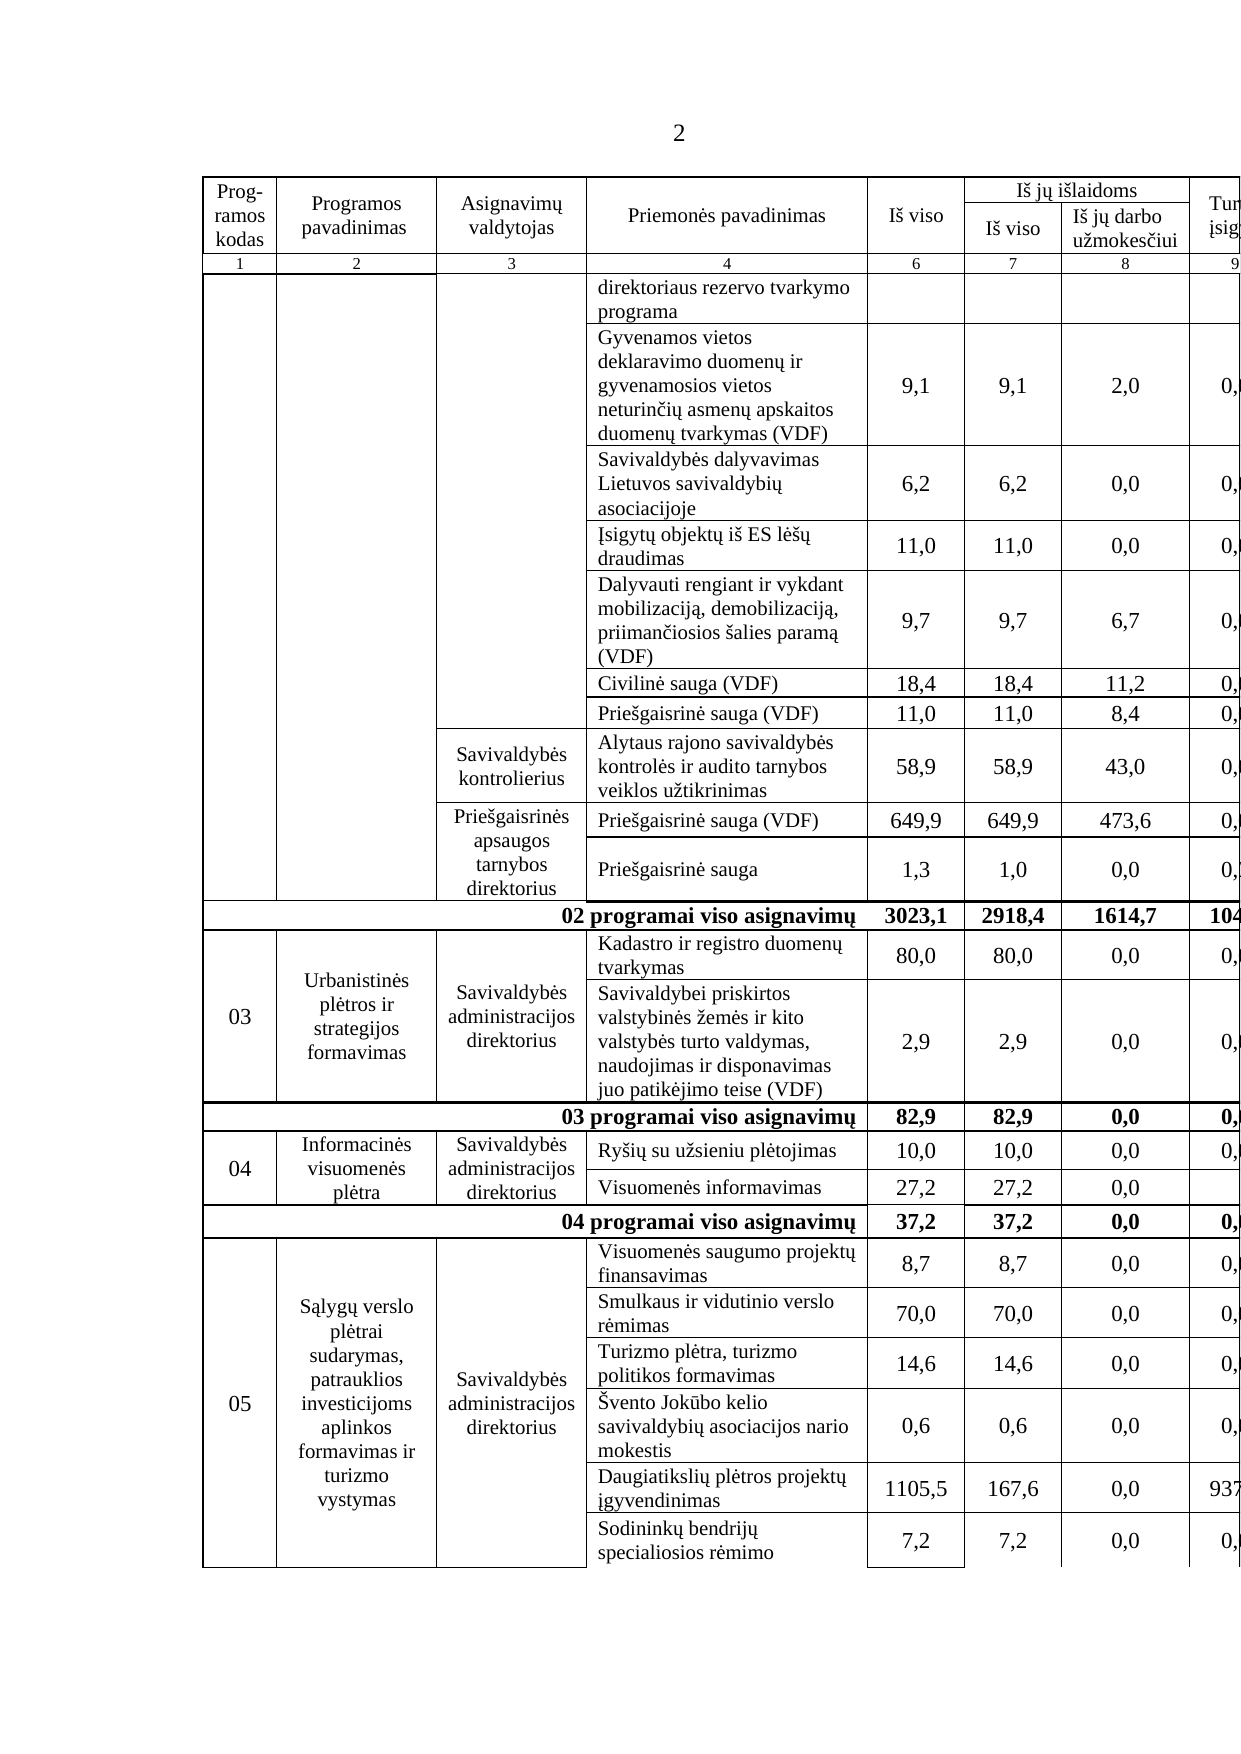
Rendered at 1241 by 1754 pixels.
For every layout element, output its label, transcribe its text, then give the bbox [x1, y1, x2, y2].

table_cell 14,6 [868, 1338, 964, 1387]
table_cell 8,7 [965, 1239, 1061, 1287]
table_cell 0,0 [1062, 1338, 1189, 1387]
table_cell 58,9 [965, 729, 1061, 802]
table_cell Sąlygų verslo plėtrai sudarymas, patrauklios investicijoms aplinkos formavimas ir turizmo vystymas [277, 1239, 436, 1567]
table_cell Savivaldybės administracijos direktorius [437, 931, 586, 1101]
table_cell 7 [965, 254, 1061, 273]
table_cell 1 [203, 254, 276, 273]
table_cell 7,2 [868, 1513, 964, 1567]
table_cell 18,4 [868, 669, 964, 696]
table_cell Visuomenės informavimas [587, 1170, 867, 1204]
table_cell [277, 275, 436, 900]
table_cell 70,0 [965, 1288, 1061, 1337]
table_cell direktoriaus rezervo tvarkymo programa [587, 274, 867, 323]
table_cell 58,9 [868, 729, 964, 802]
table_cell 0,0 [1190, 669, 1239, 696]
table_header Prog-ramos kodas [204, 178, 276, 252]
table_header Programos pavadinimas [277, 178, 436, 252]
table_cell 3023,1 [868, 903, 964, 929]
table_cell 04 programai viso asignavimų [204, 1206, 867, 1237]
table_header Iš viso [868, 178, 964, 252]
table_cell Gyvenamos vietos deklaravimo duomenų ir gyvenamosios vietos neturinčių asmenų apskaitos duomenų tvarkymas (VDF) [587, 324, 867, 445]
table_cell Iš jų darbo užmokesčiui [1062, 203, 1189, 252]
table_cell Civilinė sauga (VDF) [587, 669, 867, 696]
table_cell 0,3 [1190, 838, 1239, 900]
table_cell [204, 275, 276, 900]
table_cell 0,0 [1062, 1463, 1189, 1512]
table_cell 0,0 [1190, 931, 1239, 979]
table_header Asignavimų valdytojas [437, 178, 586, 252]
table_cell 937,9 [1190, 1463, 1239, 1512]
table_cell 2,9 [868, 980, 964, 1101]
table_cell 10,0 [965, 1132, 1061, 1169]
table_cell 0,0 [1062, 1104, 1189, 1130]
table_cell 70,0 [868, 1288, 964, 1337]
table_cell 0,0 [1062, 1170, 1189, 1204]
table_cell 05 [204, 1239, 276, 1567]
table_header Priemonės pavadinimas [587, 178, 867, 252]
table_cell Smulkaus ir vidutinio verslo rėmimas [587, 1288, 867, 1337]
table_cell 0,0 [1190, 803, 1239, 836]
table_cell Sodininkų bendrijų specialiosios rėmimo [587, 1513, 867, 1567]
table_cell Priešgaisrinė sauga [587, 838, 867, 900]
table_header Turtui įsigyti [1190, 178, 1239, 252]
table_cell 04 [204, 1132, 276, 1204]
table_cell 649,9 [868, 803, 964, 836]
table_cell 14,6 [965, 1338, 1061, 1387]
table_cell Kadastro ir registro duomenų tvarkymas [587, 931, 867, 979]
table_cell 80,0 [965, 931, 1061, 979]
table_cell 6,7 [1062, 571, 1189, 668]
table_cell 0,0 [1062, 1389, 1189, 1462]
table_cell Ryšių su užsieniu plėtojimas [587, 1132, 867, 1169]
table_cell Savivaldybės dalyvavimas Lietuvos savivaldybių asociacijoje [587, 446, 867, 519]
table_cell 0,0 [1190, 1104, 1239, 1130]
table_cell 7,2 [965, 1513, 1061, 1567]
table_cell 6,2 [868, 446, 964, 519]
table_cell Priešgaisrinė sauga (VDF) [587, 803, 867, 836]
table_cell 1,3 [868, 838, 964, 900]
table_cell 6,2 [965, 446, 1061, 519]
table_cell 1,0 [965, 838, 1061, 900]
table_cell 9,1 [965, 324, 1061, 445]
table_cell [868, 274, 964, 323]
table_cell 0,0 [1190, 571, 1239, 668]
table_cell [1190, 1170, 1239, 1204]
table_cell 0,0 [1062, 1206, 1189, 1237]
table_cell 9,7 [868, 571, 964, 668]
table_cell [437, 274, 586, 728]
table_cell 27,2 [868, 1170, 964, 1204]
table_cell 11,0 [965, 521, 1061, 570]
table_cell 0,0 [1062, 1513, 1189, 1567]
table_cell Informacinės visuomenės plėtra [277, 1132, 436, 1204]
table_cell 8,4 [1062, 698, 1189, 728]
table_cell Daugiatikslių plėtros projektų įgyvendinimas [587, 1463, 867, 1512]
table_cell 82,9 [965, 1104, 1061, 1130]
table_cell Dalyvauti rengiant ir vykdant mobilizaciją, demobilizaciją, priimančiosios šalies paramą (VDF) [587, 571, 867, 668]
table_cell 18,4 [965, 669, 1061, 696]
table_cell 0,0 [1190, 274, 1239, 323]
table_cell 0,0 [1190, 446, 1239, 519]
table_cell 1614,7 [1062, 903, 1189, 929]
table_cell 0,0 [1190, 729, 1239, 802]
table_cell 80,0 [868, 931, 964, 979]
table_cell Priešgaisrinės apsaugos tarnybos direktorius [437, 803, 586, 900]
table_cell 8,7 [868, 1239, 964, 1287]
table_cell 9,1 [868, 324, 964, 445]
table_cell 0,0 [1190, 1389, 1239, 1462]
table_cell 3 [437, 254, 586, 273]
table_cell 2,9 [965, 980, 1061, 1101]
table_cell Urbanistinės plėtros ir strategijos formavimas [277, 931, 436, 1101]
table_cell Savivaldybės administracijos direktorius [437, 1239, 586, 1567]
table_cell 0,0 [1190, 1513, 1239, 1567]
table_cell 0,0 [1062, 931, 1189, 979]
table_cell 11,0 [868, 698, 964, 728]
table_cell 2 [277, 254, 436, 273]
table_cell 43,0 [1062, 729, 1189, 802]
table_cell 9 [1190, 254, 1240, 273]
table_cell 0,0 [1062, 1288, 1189, 1337]
table_cell 4 [587, 254, 867, 273]
table_cell Įsigytų objektų iš ES lėšų draudimas [587, 521, 867, 570]
table_cell 649,9 [965, 803, 1061, 836]
table_cell Savivaldybei priskirtos valstybinės žemės ir kito valstybės turto valdymas, naudojimas ir disponavimas juo patikėjimo teise (VDF) [587, 980, 867, 1101]
table_cell Alytaus rajono savivaldybės kontrolės ir audito tarnybos veiklos užtikrinimas [587, 729, 867, 802]
table_cell Iš viso [965, 203, 1061, 252]
table_header Iš jų išlaidoms [965, 178, 1189, 202]
table_cell 0,0 [1190, 698, 1239, 728]
table_cell 0,0 [1190, 980, 1239, 1101]
table_cell 167,6 [965, 1463, 1061, 1512]
table_cell Priešgaisrinė sauga (VDF) [587, 698, 867, 728]
table_cell 02 programai viso asignavimų [204, 901, 867, 929]
table_cell 03 programai viso asignavimų [204, 1104, 867, 1130]
table_cell 0,6 [965, 1389, 1061, 1462]
table_cell 8 [1062, 254, 1189, 273]
table_cell 2918,4 [965, 903, 1061, 929]
table_cell 104,7 [1190, 903, 1239, 929]
table_cell 11,2 [1062, 669, 1189, 696]
table_cell 2,0 [1062, 324, 1189, 445]
table_cell 0,0 [1062, 838, 1189, 900]
table_cell 0,0 [1190, 1206, 1239, 1237]
table_cell Savivaldybės administracijos direktorius [437, 1132, 586, 1204]
table_cell 37,2 [868, 1205, 964, 1237]
table_cell 0,0 [1062, 980, 1189, 1101]
table_cell 0,0 [1190, 1239, 1239, 1287]
table_cell 473,6 [1062, 803, 1189, 836]
table_cell Visuomenės saugumo projektų finansavimas [587, 1239, 867, 1287]
table_cell 11,0 [965, 698, 1061, 728]
table_cell [965, 274, 1061, 323]
table_cell 27,2 [965, 1170, 1061, 1204]
table_cell 0,0 [1190, 1338, 1239, 1387]
table_cell 0,0 [1062, 521, 1189, 570]
table_cell 03 [204, 931, 276, 1101]
table_cell 0,6 [868, 1389, 964, 1462]
table_cell 0,0 [1062, 1239, 1189, 1287]
table_cell 6 [868, 254, 964, 273]
table_cell Švento Jokūbo kelio savivaldybių asociacijos nario mokestis [587, 1389, 867, 1462]
table_cell 0,0 [1190, 1132, 1239, 1169]
table_cell Savivaldybės kontrolierius [437, 729, 586, 802]
table_cell 1105,5 [868, 1463, 964, 1512]
table_cell 0,0 [1190, 521, 1239, 570]
table_cell 0,0 [1062, 1132, 1189, 1169]
table_cell 0,0 [1062, 446, 1189, 519]
table_cell [1062, 274, 1189, 323]
table_cell 82,9 [868, 1104, 964, 1130]
table_cell 37,2 [965, 1206, 1061, 1237]
table_cell 0,0 [1190, 1288, 1239, 1337]
table_cell 9,7 [965, 571, 1061, 668]
table_cell 10,0 [868, 1132, 964, 1169]
table_cell 11,0 [868, 521, 964, 570]
table_cell Turizmo plėtra, turizmo politikos formavimas [587, 1338, 867, 1387]
table_cell 0,0 [1190, 324, 1239, 445]
